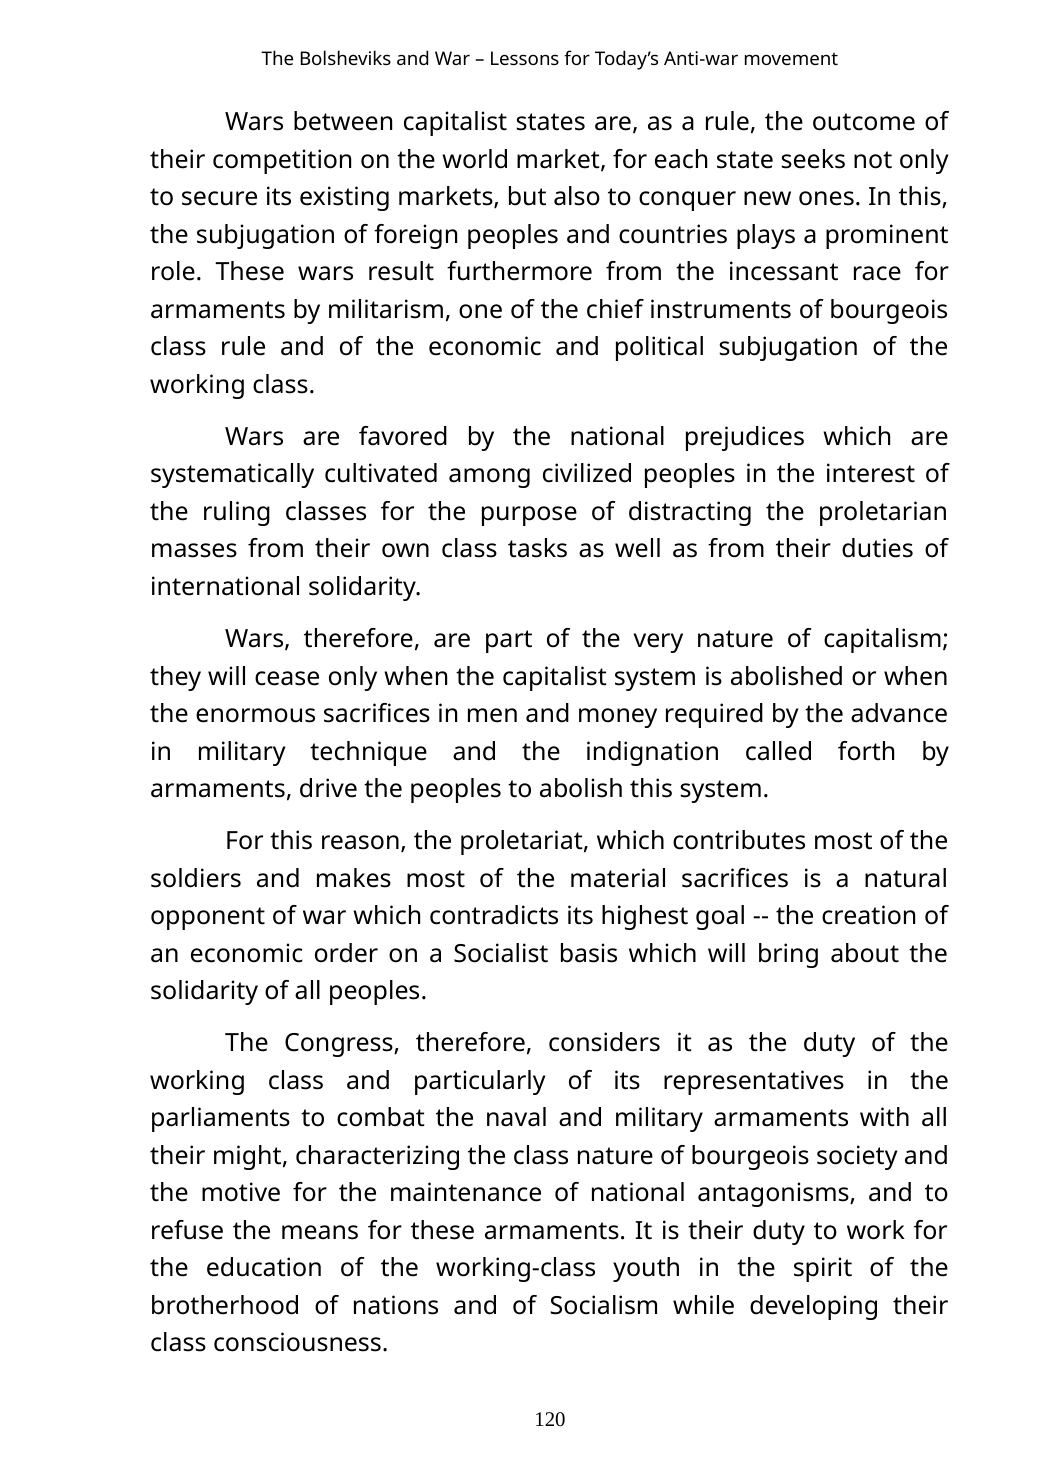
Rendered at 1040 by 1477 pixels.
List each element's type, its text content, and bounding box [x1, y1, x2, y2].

text Wars, therefore, are part of the very nature of capitalism; they will cease only when the capitalist system is abolished or when the enormous sacrifices in men and money required by the advance in military technique and the indignation called forth by armaments, drive the peoples to abolish this system. [150, 617, 949, 805]
text The Congress, therefore, considers it as the duty of the working class and particularly of its representatives in the parliaments to combat the naval and military armaments with all their might, characterizing the class nature of bourgeois society and the motive for the maintenance of national antagonisms, and to refuse the means for these armaments. It is their duty to work for the education of the working-class youth in the spirit of the brotherhood of nations and of Socialism while developing their class consciousness. [150, 1021, 949, 1359]
text For this reason, the proletariat, which contributes most of the soldiers and makes most of the material sacrifices is a natural opponent of war which contradicts its highest goal -- the creation of an economic order on a Socialist basis which will bring about the solidarity of all peoples. [150, 819, 949, 1007]
text Wars between capitalist states are, as a rule, the outcome of their competition on the world market, for each state seeks not only to secure its existing markets, but also to conquer new ones. In this, the subjugation of foreign peoples and countries plays a prominent role. These wars result furthermore from the incessant race for armaments by militarism, one of the chief instruments of bourgeois class rule and of the economic and political subjugation of the working class. [150, 101, 949, 401]
text Wars are favored by the national prejudices which are systematically cultivated among civilized peoples in the interest of the ruling classes for the purpose of distracting the proletarian masses from their own class tasks as well as from their duties of international solidarity. [150, 415, 949, 603]
